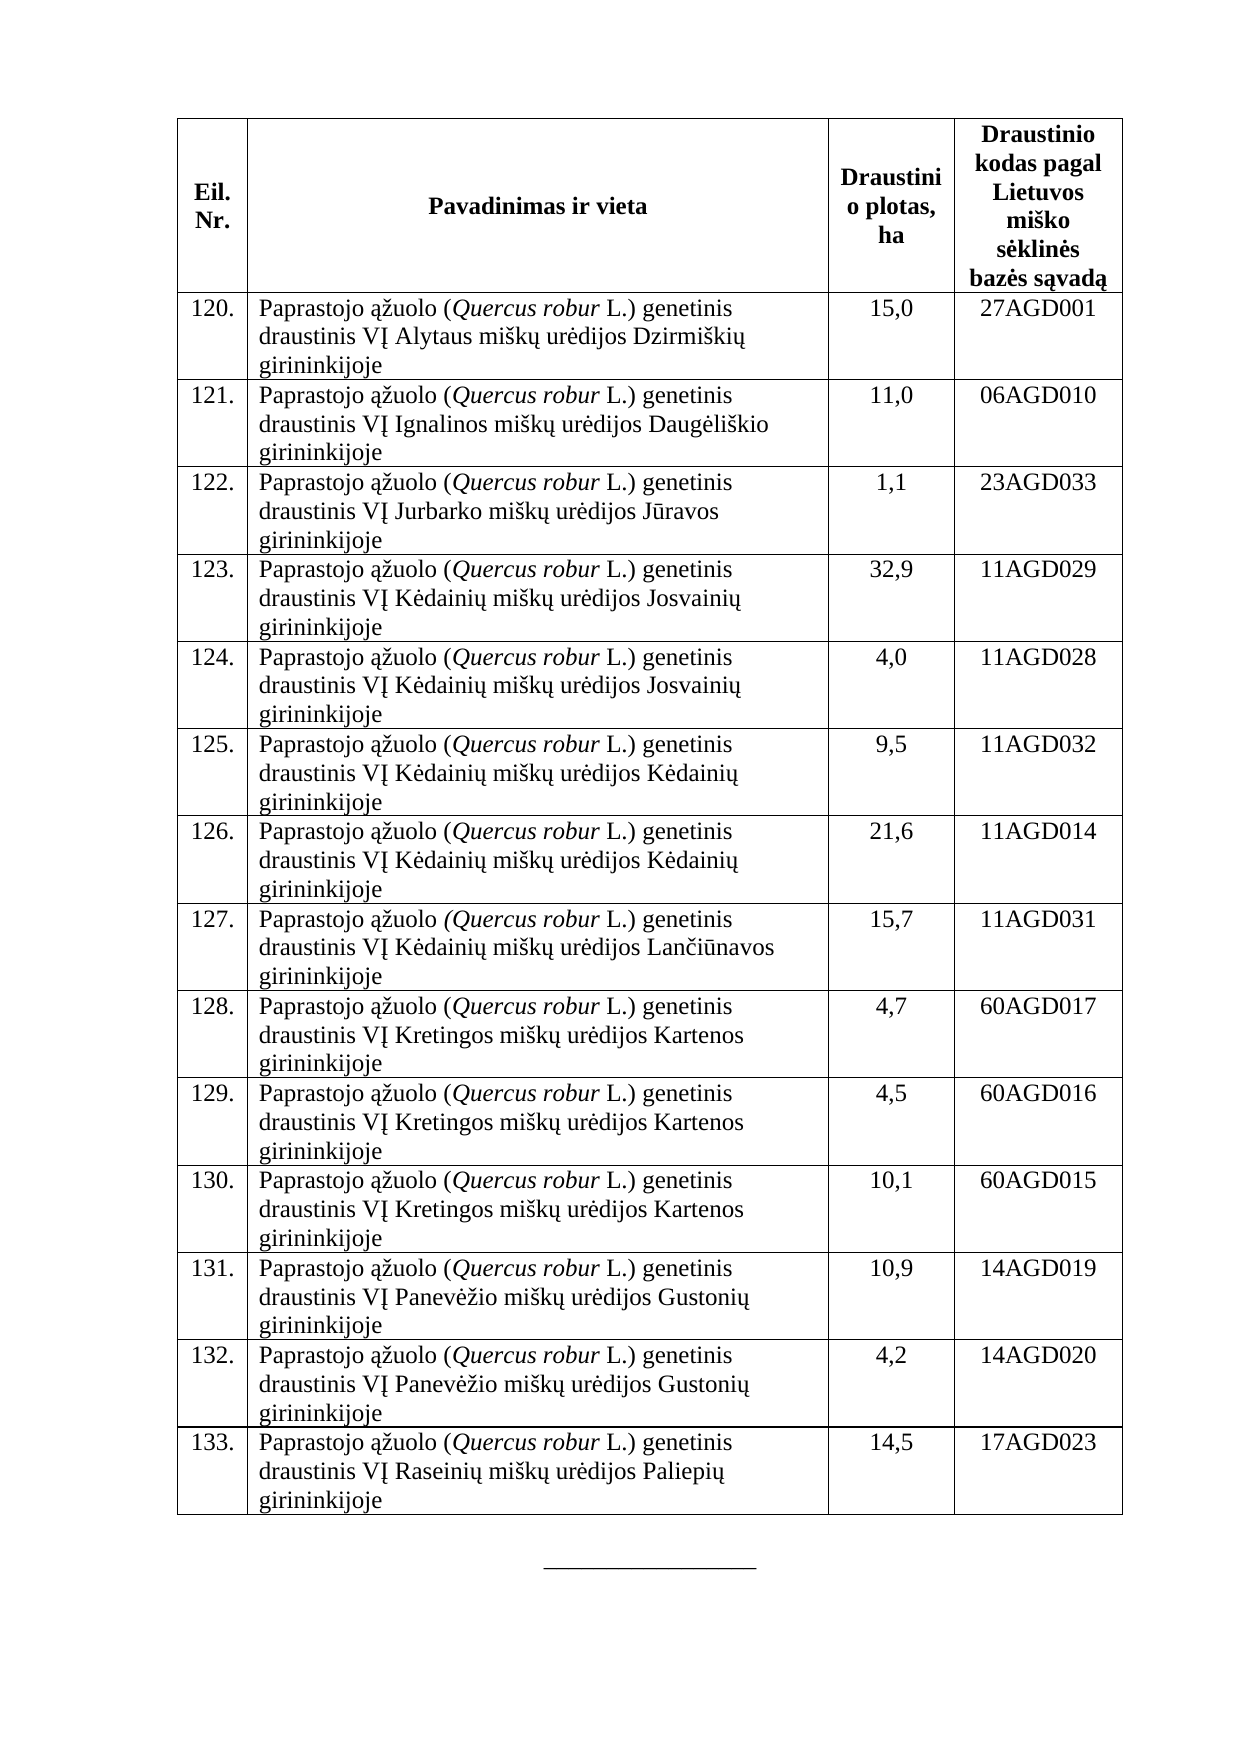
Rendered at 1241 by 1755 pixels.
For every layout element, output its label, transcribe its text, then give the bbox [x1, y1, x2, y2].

table_cell 60AGD016 [955, 1078, 1122, 1164]
table_cell 130. [178, 1166, 247, 1252]
table_cell 14,5 [829, 1428, 954, 1514]
table_cell 133. [178, 1428, 247, 1514]
table_cell 4,2 [829, 1340, 954, 1426]
table_cell 60AGD017 [955, 991, 1122, 1077]
table_cell Paprastojo ąžuolo (Quercus robur L.) genetinis draustinis VĮ Panevėžio miškų urėdijos Gustonių girininkijoje [248, 1340, 828, 1426]
table_cell 27AGD001 [955, 293, 1122, 379]
table_cell 127. [178, 904, 247, 990]
table_cell Paprastojo ąžuolo (Quercus robur L.) genetinis draustinis VĮ Kėdainių miškų urėdijos Kėdainių girininkijoje [248, 729, 828, 815]
table_cell Paprastojo ąžuolo (Quercus robur L.) genetinis draustinis VĮ Kėdainių miškų urėdijos Kėdainių girininkijoje [248, 816, 828, 903]
table_header Pavadinimas ir vieta [248, 119, 828, 292]
table_cell 10,1 [829, 1166, 954, 1252]
table_cell Paprastojo ąžuolo (Quercus robur L.) genetinis draustinis VĮ Kėdainių miškų urėdijos Josvainių girininkijoje [248, 642, 828, 728]
table_cell 132. [178, 1340, 247, 1426]
table_cell Paprastojo ąžuolo (Quercus robur L.) genetinis draustinis VĮ Kėdainių miškų urėdijos Lančiūnavos girininkijoje [248, 904, 828, 990]
table_cell Paprastojo ąžuolo (Quercus robur L.) genetinis draustinis VĮ Ignalinos miškų urėdijos Daugėliškio girininkijoje [248, 380, 828, 466]
table_cell 11AGD014 [955, 816, 1122, 903]
table_cell 14AGD019 [955, 1253, 1122, 1339]
table_cell 06AGD010 [955, 380, 1122, 466]
table_cell 121. [178, 380, 247, 466]
table_cell Paprastojo ąžuolo (Quercus robur L.) genetinis draustinis VĮ Kretingos miškų urėdijos Kartenos girininkijoje [248, 991, 828, 1077]
table_cell 131. [178, 1253, 247, 1339]
table_header Draustinio kodas pagal Lietuvos miško sėklinės bazės sąvadą [955, 119, 1122, 292]
table_cell Paprastojo ąžuolo (Quercus robur L.) genetinis draustinis VĮ Kretingos miškų urėdijos Kartenos girininkijoje [248, 1078, 828, 1164]
table_cell Paprastojo ąžuolo (Quercus robur L.) genetinis draustinis VĮ Kėdainių miškų urėdijos Josvainių girininkijoje [248, 555, 828, 641]
table_cell 126. [178, 816, 247, 903]
table_cell Paprastojo ąžuolo (Quercus robur L.) genetinis draustinis VĮ Raseinių miškų urėdijos Paliepių girininkijoje [248, 1428, 828, 1514]
table_cell 123. [178, 555, 247, 641]
table_cell 4,0 [829, 642, 954, 728]
table_cell 129. [178, 1078, 247, 1164]
table_cell Paprastojo ąžuolo (Quercus robur L.) genetinis draustinis VĮ Alytaus miškų urėdijos Dzirmiškių girininkijoje [248, 293, 828, 379]
table_cell 15,7 [829, 904, 954, 990]
table_cell 11,0 [829, 380, 954, 466]
table_cell 11AGD029 [955, 555, 1122, 641]
table_cell 9,5 [829, 729, 954, 815]
table_cell 14AGD020 [955, 1340, 1122, 1426]
table_cell 124. [178, 642, 247, 728]
table_cell 21,6 [829, 816, 954, 903]
table_cell 11AGD032 [955, 729, 1122, 815]
table_header Draustinio plotas, ha [829, 119, 954, 292]
table_cell Paprastojo ąžuolo (Quercus robur L.) genetinis draustinis VĮ Panevėžio miškų urėdijos Gustonių girininkijoje [248, 1253, 828, 1339]
text _________________ [177, 1543, 1122, 1572]
table_cell 11AGD031 [955, 904, 1122, 990]
table_cell Paprastojo ąžuolo (Quercus robur L.) genetinis draustinis VĮ Jurbarko miškų urėdijos Jūravos girininkijoje [248, 467, 828, 553]
table_cell 125. [178, 729, 247, 815]
table_cell Paprastojo ąžuolo (Quercus robur L.) genetinis draustinis VĮ Kretingos miškų urėdijos Kartenos girininkijoje [248, 1166, 828, 1252]
table_cell 122. [178, 467, 247, 553]
table_cell 15,0 [829, 293, 954, 379]
table_cell 4,7 [829, 991, 954, 1077]
table_cell 1,1 [829, 467, 954, 553]
table_cell 120. [178, 293, 247, 379]
table_cell 128. [178, 991, 247, 1077]
table_cell 17AGD023 [955, 1428, 1122, 1514]
table_cell 60AGD015 [955, 1166, 1122, 1252]
table_cell 11AGD028 [955, 642, 1122, 728]
table_cell 10,9 [829, 1253, 954, 1339]
table_cell 4,5 [829, 1078, 954, 1164]
table_cell 32,9 [829, 555, 954, 641]
table_header Eil. Nr. [178, 119, 247, 292]
table_cell 23AGD033 [955, 467, 1122, 553]
